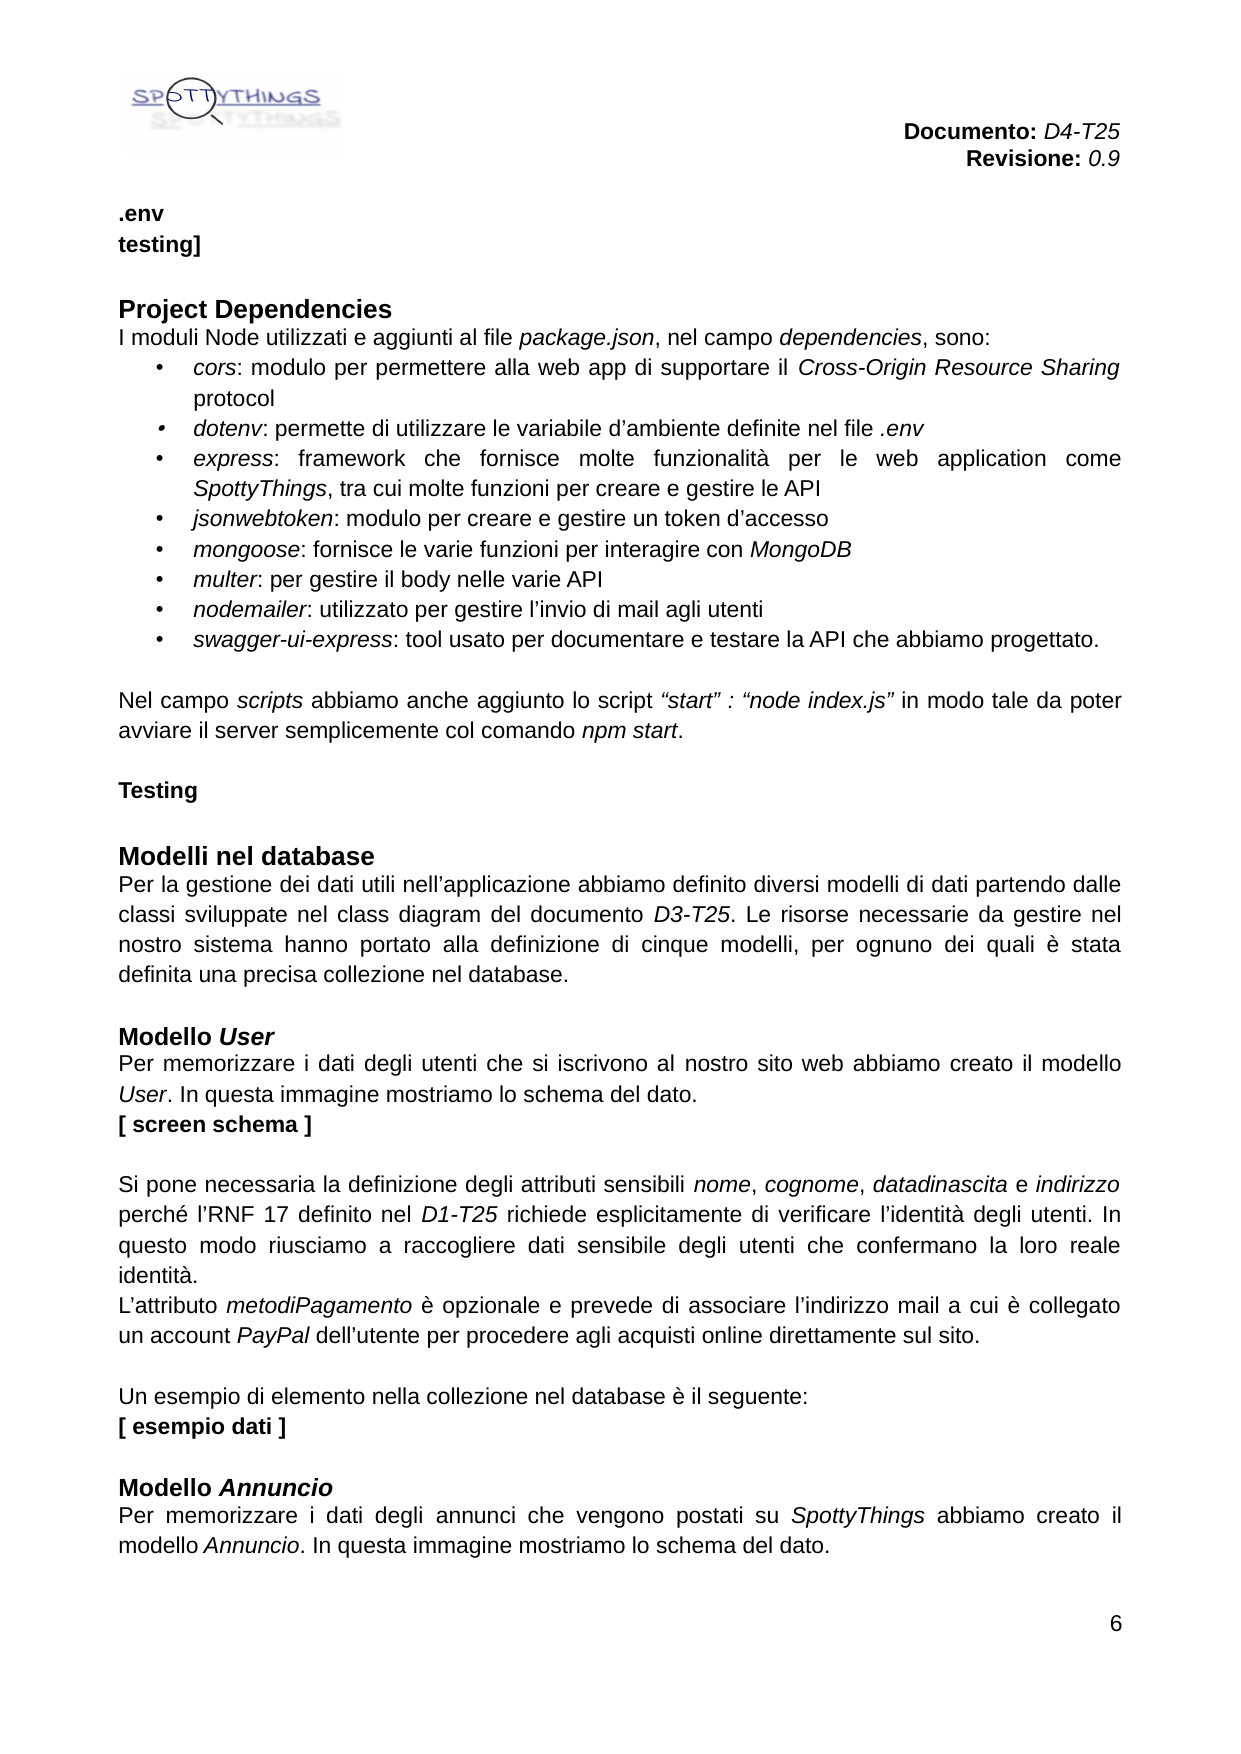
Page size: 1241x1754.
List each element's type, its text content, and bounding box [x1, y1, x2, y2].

text Nel campo scripts abbiamo anche aggiunto lo script “start” : “node index.js” in modo tale da poter avviare il server semplicemente col comando npm start. [118, 687, 1122, 743]
text Per memorizzare i dati degli utenti che si iscrivono al nostro sito web abbiamo creato il modello User. In questa immagine mostriamo lo schema del dato. [118, 1050, 1122, 1107]
text L’attributo metodiPagamento è opzionale e prevede di associare l’indirizzo mail a cui è collegato un account PayPal dell’utente per procedere agli acquisti online direttamente sul sito. [118, 1292, 1122, 1348]
text Per memorizzare i dati degli annunci che vengono postati su SpottyThings abbiamo creato il modello Annuncio. In questa immagine mostriamo lo schema del dato. [118, 1502, 1122, 1558]
text Testing [118, 777, 1122, 803]
text .env [118, 200, 1122, 227]
text [ esempio dati ] [118, 1413, 1122, 1439]
list nodemailer: utilizzato per gestire l’invio di mail agli utenti [156, 596, 1122, 622]
list dotenv: permette di utilizzare le variabile d’ambiente definite nel file .env [156, 415, 1122, 441]
list swagger-ui-express: tool usato per documentare e testare la API che abbiamo progettato. [156, 626, 1122, 652]
text Si pone necessaria la definizione degli attributi sensibili nome, cognome, datadinascita e indirizzo perché l’RNF 17 definito nel D1-T25 richiede esplicitamente di verificare l’identità degli utenti. In questo modo riusciamo a raccogliere dati sensibile degli utenti che confermano la loro reale identità. [118, 1171, 1122, 1288]
list express: framework che fornisce molte funzionalità per le web application come SpottyThings, tra cui molte funzioni per creare e gestire le API [156, 445, 1122, 501]
subtitle Modelli nel database [118, 841, 1122, 871]
text [ screen schema ] [118, 1111, 1122, 1137]
subtitle Modello Annuncio [118, 1473, 1122, 1502]
picture [123, 73, 345, 156]
text testing] [118, 231, 1122, 257]
subtitle Modello User [118, 1022, 1122, 1050]
text I moduli Node utilizzati e aggiunti al file package.json, nel campo dependencies, sono: [118, 324, 1122, 350]
text Un esempio di elemento nella collezione nel database è il seguente: [118, 1383, 1122, 1409]
subtitle Project Dependencies [118, 294, 1122, 324]
list mongoose: fornisce le varie funzioni per interagire con MongoDB [156, 536, 1122, 562]
list cors: modulo per permettere alla web app di supportare il Cross-Origin Resource Sharing protocol [156, 354, 1122, 411]
list jsonwebtoken: modulo per creare e gestire un token d’accesso [156, 505, 1122, 532]
text Per la gestione dei dati utili nell’applicazione abbiamo definito diversi modelli di dati partendo dalle classi sviluppate nel class diagram del documento D3-T25. Le risorse necessarie da gestire nel nostro sistema hanno portato alla definizione di cinque modelli, per ognuno dei quali è stata definita una precisa collezione nel database. [118, 871, 1122, 988]
list multer: per gestire il body nelle varie API [156, 566, 1122, 592]
